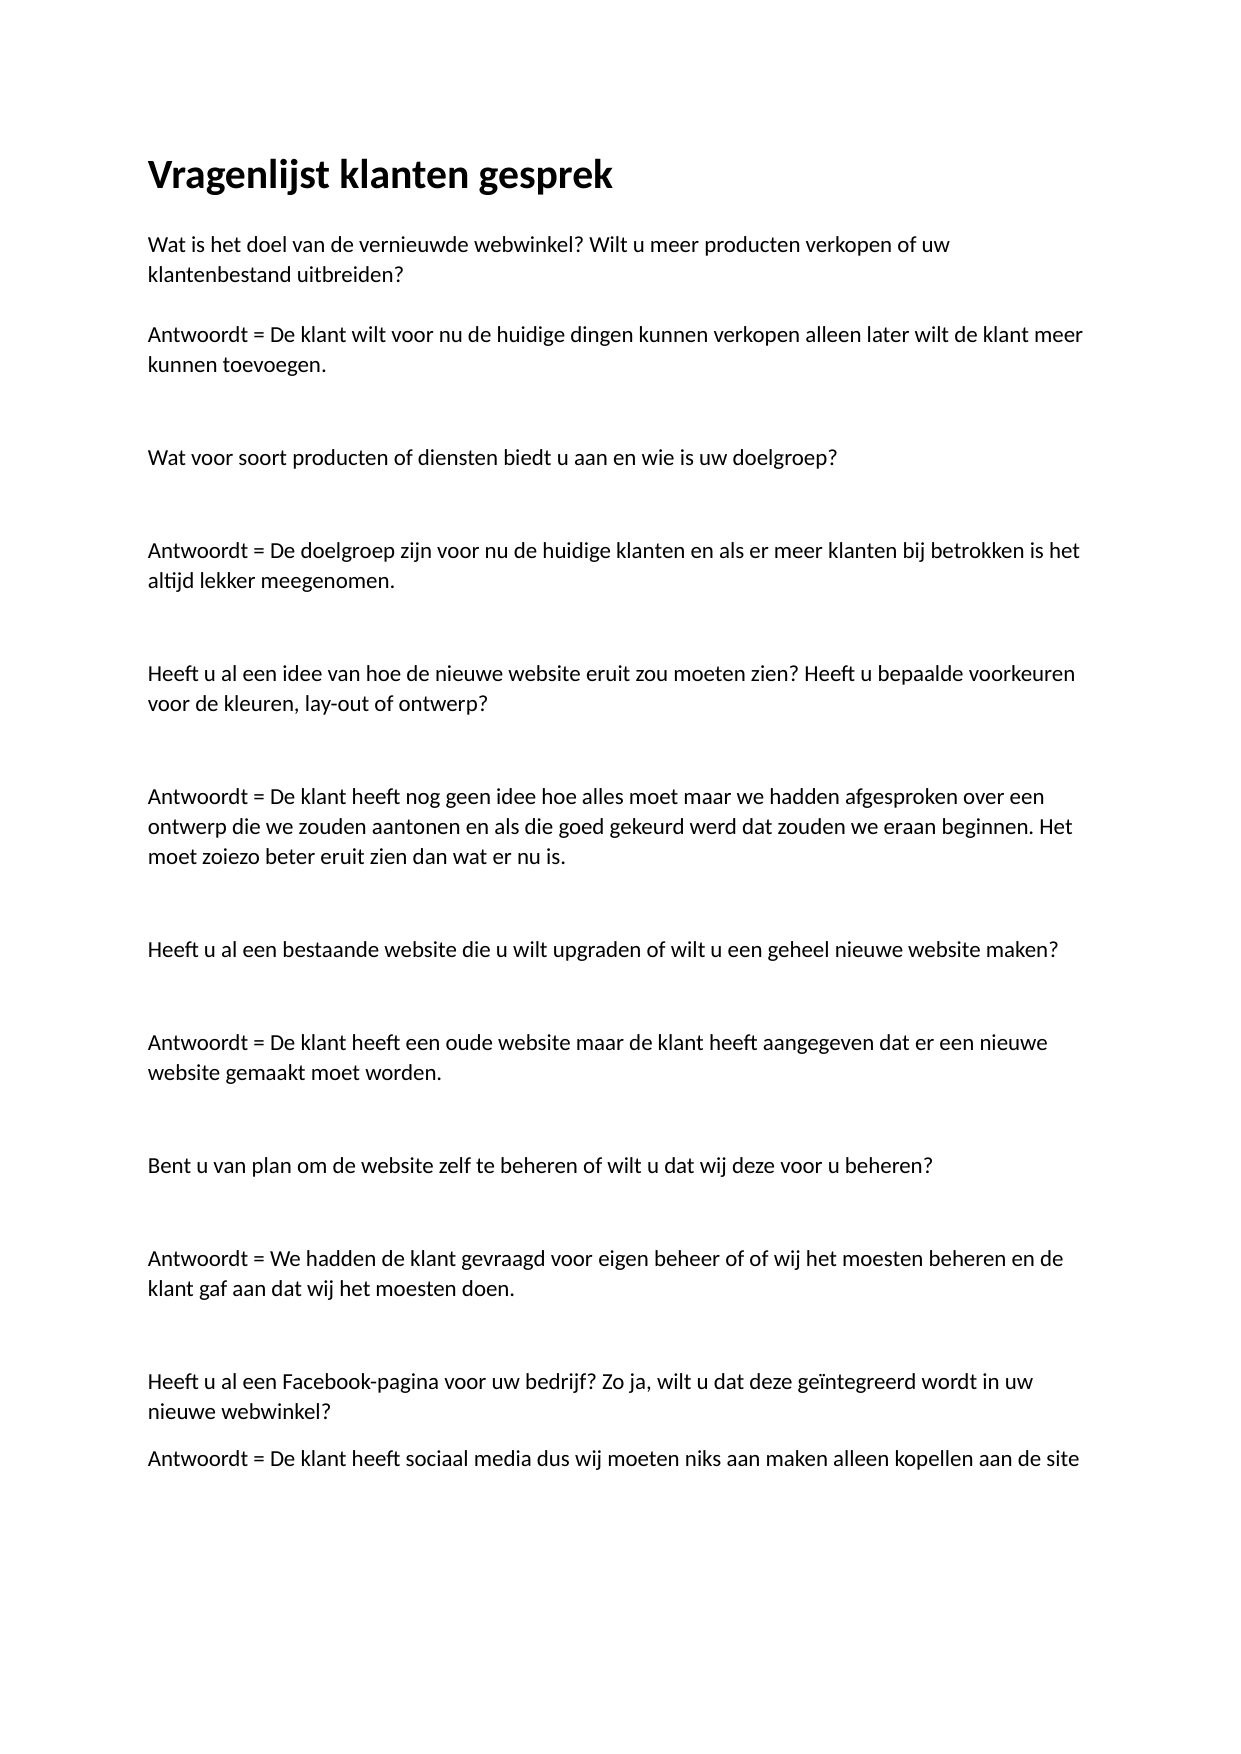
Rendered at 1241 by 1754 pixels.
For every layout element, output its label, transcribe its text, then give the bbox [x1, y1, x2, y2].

text Antwoordt = De klant heeft een oude website maar de klant heeft aangegeven dat er een nieuwe website gemaakt moet worden. [148, 1028, 1093, 1086]
text Antwoordt = De doelgroep zijn voor nu de huidige klanten en als er meer klanten bij betrokken is het altijd lekker meegenomen. [148, 536, 1093, 594]
text Heeft u al een Facebook-pagina voor uw bedrijf? Zo ja, wilt u dat deze geïntegreerd wordt in uw nieuwe webwinkel? [148, 1367, 1093, 1425]
text Bent u van plan om de website zelf te beheren of wilt u dat wij deze voor u beheren? [148, 1151, 1093, 1179]
text Antwoordt = De klant heeft nog geen idee hoe alles moet maar we hadden afgesproken over een ontwerp die we zouden aantonen en als die goed gekeurd werd dat zouden we eraan beginnen. Het moet zoiezo beter eruit zien dan wat er nu is. [148, 782, 1093, 870]
text Vragenlijst klanten gesprek Wat is het doel van de vernieuwde webwinkel? Wilt u meer producten verkopen of uw klantenbestand uitbreiden? Antwoordt = De klant wilt voor nu de huidige dingen kunnen verkopen alleen later wilt de klant meer kunnen toevoegen. [148, 148, 1093, 378]
text Heeft u al een bestaande website die u wilt upgraden of wilt u een geheel nieuwe website maken? [148, 935, 1093, 963]
text Antwoordt = De klant heeft sociaal media dus wij moeten niks aan maken alleen kopellen aan de site [148, 1444, 1093, 1472]
text Heeft u al een idee van hoe de nieuwe website eruit zou moeten zien? Heeft u bepaalde voorkeuren voor de kleuren, lay-out of ontwerp? [148, 659, 1093, 717]
text Antwoordt = We hadden de klant gevraagd voor eigen beheer of of wij het moesten beheren en de klant gaf aan dat wij het moesten doen. [148, 1244, 1093, 1302]
text Wat voor soort producten of diensten biedt u aan en wie is uw doelgroep? [148, 443, 1093, 471]
